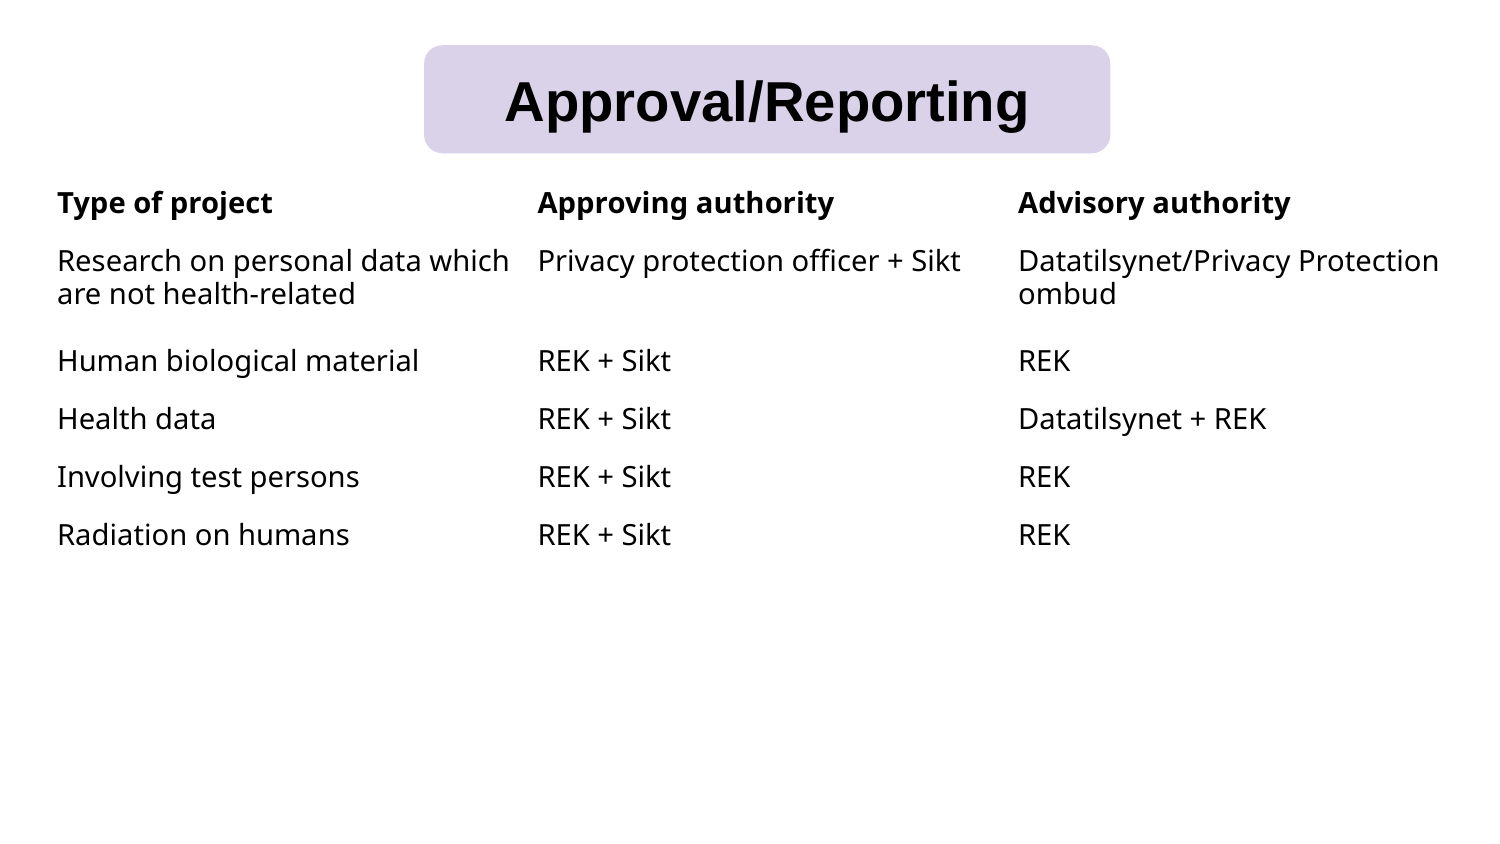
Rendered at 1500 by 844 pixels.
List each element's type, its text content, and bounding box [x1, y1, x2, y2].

table_cell Datatilsynet + REK [1007, 398, 1488, 456]
table_cell Health data [46, 398, 527, 456]
table_cell REK [1007, 456, 1488, 514]
table_cell Involving test persons [46, 456, 527, 514]
table_cell REK [1007, 514, 1488, 572]
table_cell REK + Sikt [527, 514, 1007, 572]
table_header Type of project [46, 181, 527, 239]
text_box Approval/Reporting [424, 45, 1110, 153]
table_cell REK [1007, 340, 1488, 398]
table_cell Datatilsynet/Privacy Protection ombud [1007, 239, 1488, 340]
table_cell Human biological material [46, 340, 527, 398]
table_cell REK + Sikt [527, 456, 1007, 514]
table_cell REK + Sikt [527, 398, 1007, 456]
table_cell Research on personal data which are not health-related [46, 239, 527, 340]
table_cell Radiation on humans [46, 514, 527, 572]
table_cell Privacy protection officer + Sikt [527, 239, 1007, 340]
table_header Advisory authority [1007, 181, 1488, 239]
table_header Approving authority [527, 181, 1007, 239]
table_cell REK + Sikt [527, 340, 1007, 398]
